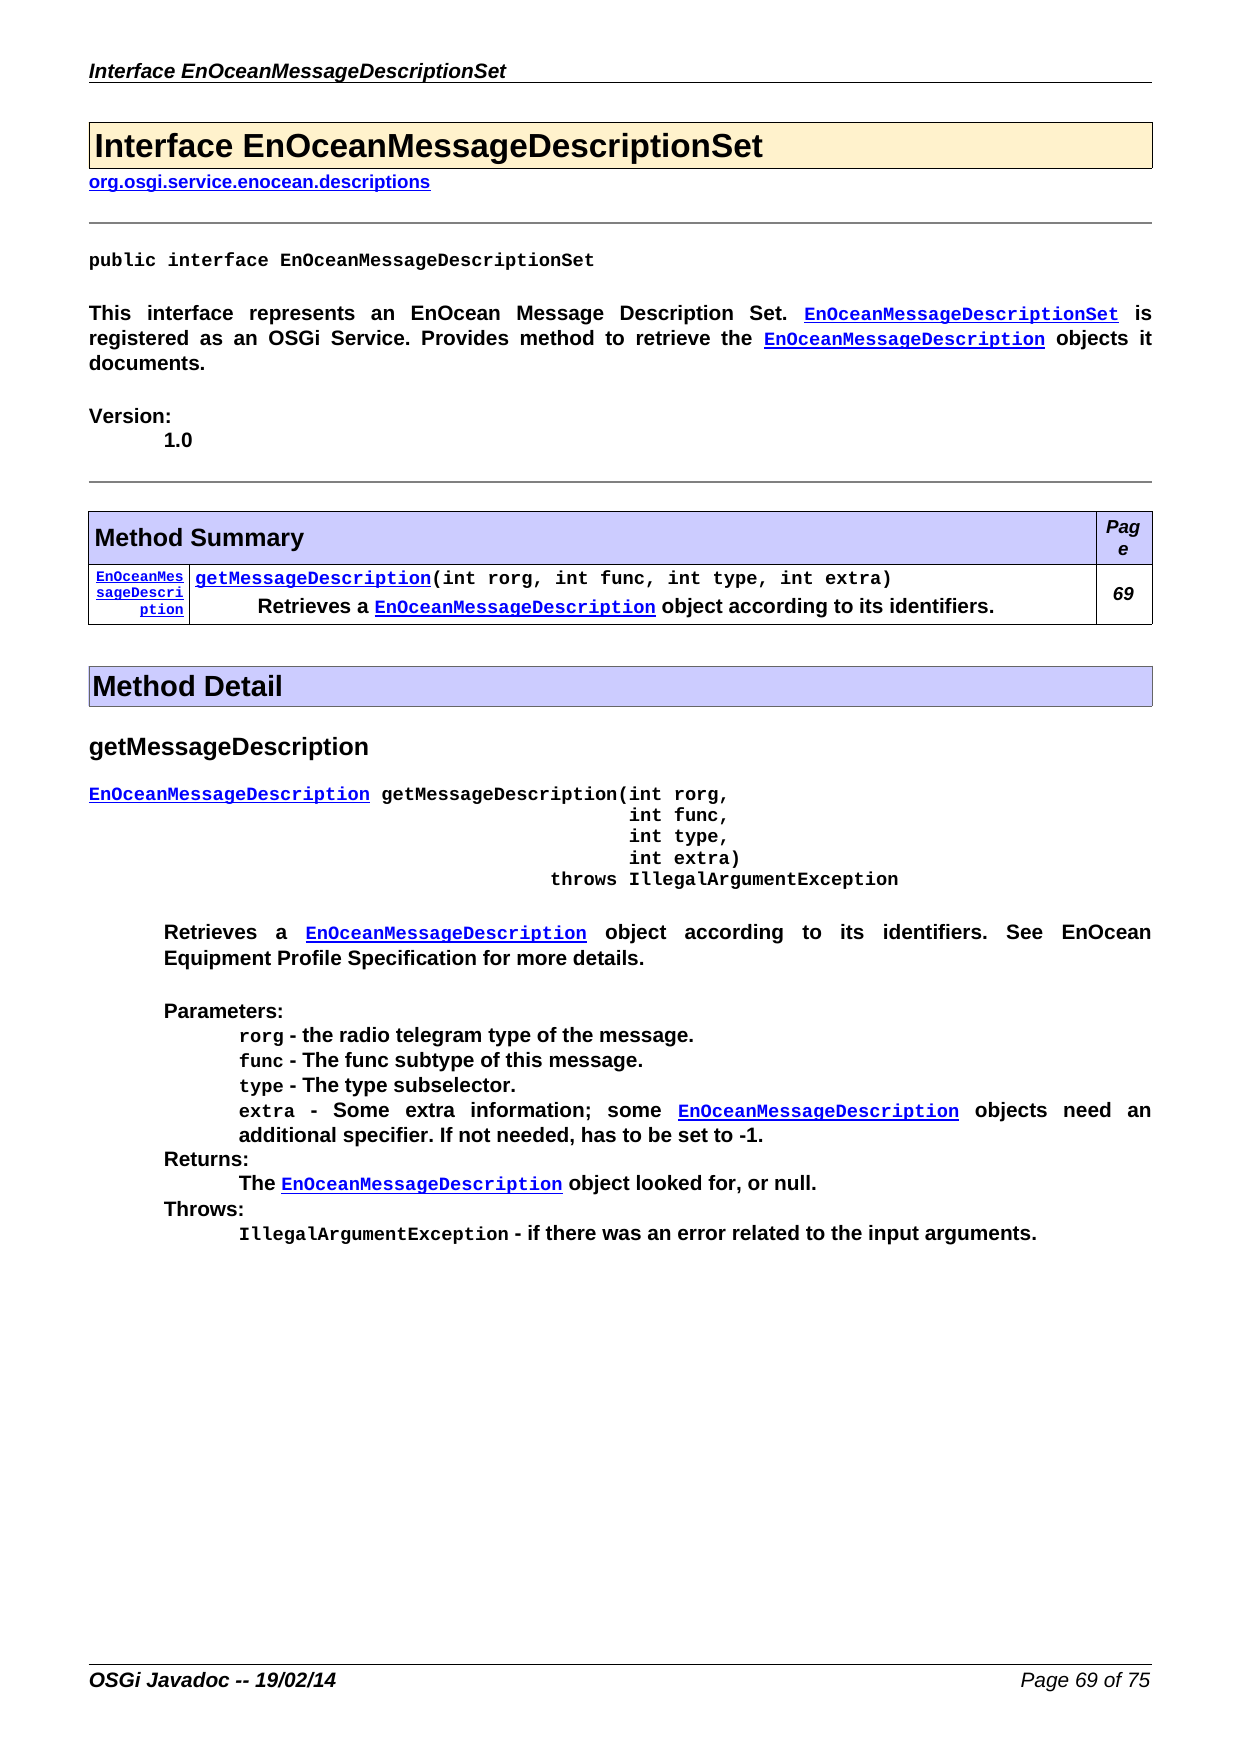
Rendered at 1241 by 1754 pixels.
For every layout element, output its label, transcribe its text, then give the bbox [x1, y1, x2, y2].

text public interface EnOceanMessageDescriptionSet [88, 250, 1152, 272]
text type - The type subselector. [238, 1073, 1152, 1098]
text 1.0 [163, 428, 1152, 452]
text The EnOceanMessageDescription object looked for, or null. [238, 1171, 1152, 1196]
text Parameters: [163, 998, 1152, 1022]
text Returns: [163, 1147, 1152, 1171]
text This interface represents an EnOcean Message Description Set. EnOceanMessageDescriptionSet is registered as an OSGi Service. Provides method to retrieve the EnOceanMessageDescription objects it documents. [88, 301, 1152, 375]
table_cell 66 [1097, 565, 1152, 624]
table_cell getMessageDescription(int rorg, int func, int type, int extra) Retrieves a EnOceanMessageDescription object according to its identifiers. [190, 565, 1096, 624]
text Throws: [163, 1196, 1152, 1220]
subtitle getMessageDescription [88, 732, 1152, 761]
text org.osgi.service.enocean.descriptions [88, 171, 1152, 193]
text func - The func subtype of this message. [238, 1048, 1152, 1073]
table_header Method Summary [89, 512, 1096, 564]
text IllegalArgumentException - if there was an error related to the input arguments. [238, 1220, 1152, 1246]
text Version: [88, 404, 1152, 428]
table_cell EnOceanMessageDescription [89, 565, 189, 624]
text Retrieves a EnOceanMessageDescription object according to its identifiers. See EnOcean Equipment Profile Specification for more details. [163, 920, 1152, 969]
text extra - Some extra information; some EnOceanMessageDescription objects need an additional specifier. If not needed, has to be set to -1. [238, 1098, 1152, 1147]
text rorg - the radio telegram type of the message. [238, 1022, 1152, 1048]
text EnOceanMessageDescription getMessageDescription(int rorg, int func, int type, int extra) throws IllegalArgumentException [88, 785, 1152, 891]
table_header Page [1097, 512, 1152, 564]
subtitle Method Detail [90, 667, 1152, 706]
subtitle Interface EnOceanMessageDescriptionSet [90, 123, 1152, 168]
